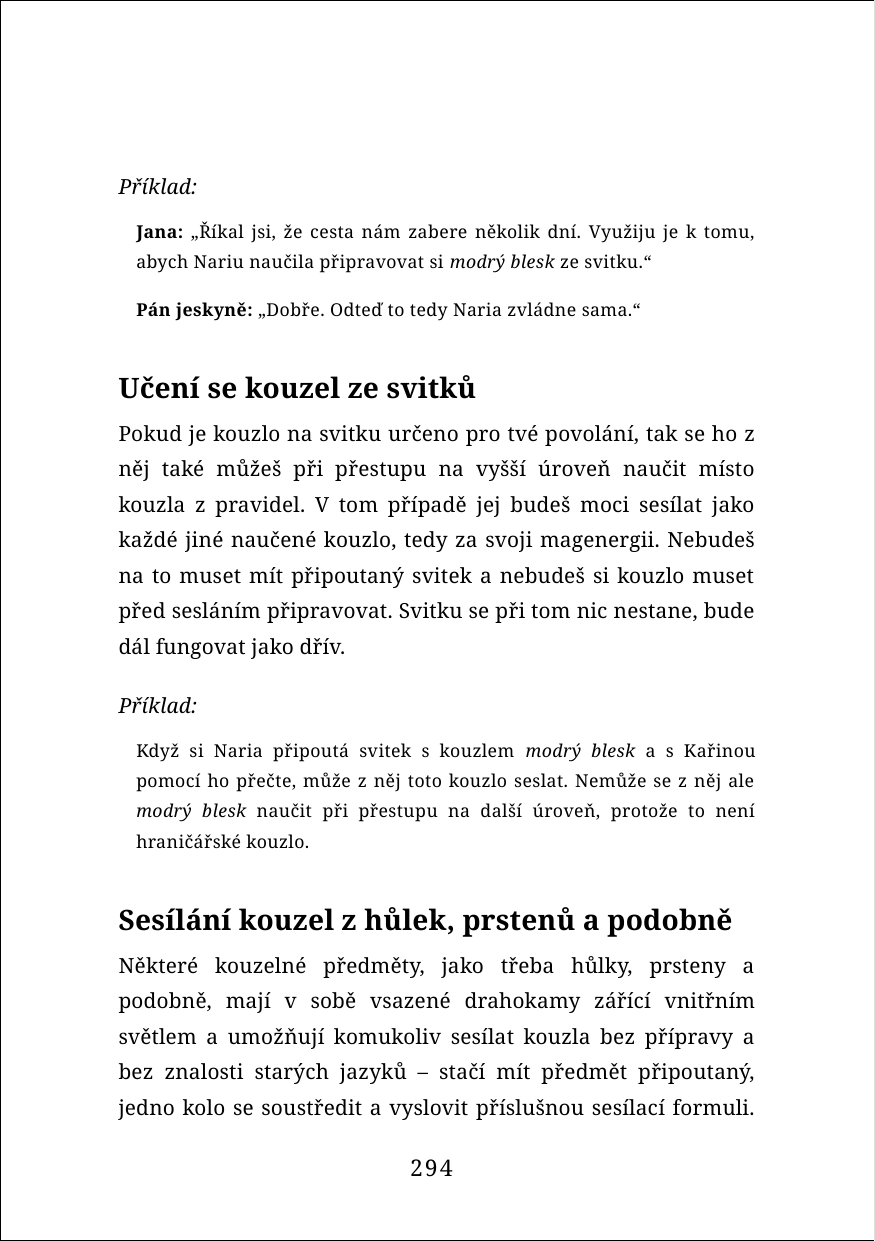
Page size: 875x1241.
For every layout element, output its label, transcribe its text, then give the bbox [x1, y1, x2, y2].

text Příklad: [118, 172, 756, 200]
subtitle Sesílání kouzel z hůlek, prstenů a podobně [118, 901, 756, 939]
text Některé kouzelné předměty, jako třeba hůlky, prsteny a podobně, mají v sobě vsazené drahokamy zářící vnitřním světlem a umožňují komukoliv sesílat kouzla bez přípravy a bez znalosti starých jazyků – stačí mít předmět připoutaný, jedno kolo se soustředit a vyslovit příslušnou sesílací formuli. [118, 951, 756, 1121]
text Pokud je kouzlo na svitku určeno pro tvé povolání, tak se ho z něj také můžeš při přestupu na vyšší úroveň naučit místo kouzla z pravidel. V tom případě jej budeš moci sesílat jako každé jiné naučené kouzlo, tedy za svoji magenergii. Nebudeš na to muset mít připoutaný svitek a nebudeš si kouzlo muset před sesláním připravovat. Svitku se při tom nic nestane, bude dál fungovat jako dřív. [118, 419, 756, 660]
text Pán jeskyně: „Dobře. Odteď to tedy Naria zvládne sama.“ [136, 297, 756, 321]
text Příklad: [118, 691, 756, 719]
subtitle Učení se kouzel ze svitků [118, 369, 756, 407]
text Jana: „Říkal jsi, že cesta nám zabere několik dní. Využiju je k tomu, abych Nariu naučila připravovat si modrý blesk ze svitku.“ [136, 219, 756, 273]
text Když si Naria připoutá svitek s kouzlem modrý blesk a s Kařinou pomocí ho přečte, může z něj toto kouzlo seslat. Nemůže se z něj ale modrý blesk naučit při přestupu na další úroveň, protože to není hraničářské kouzlo. [136, 738, 756, 853]
